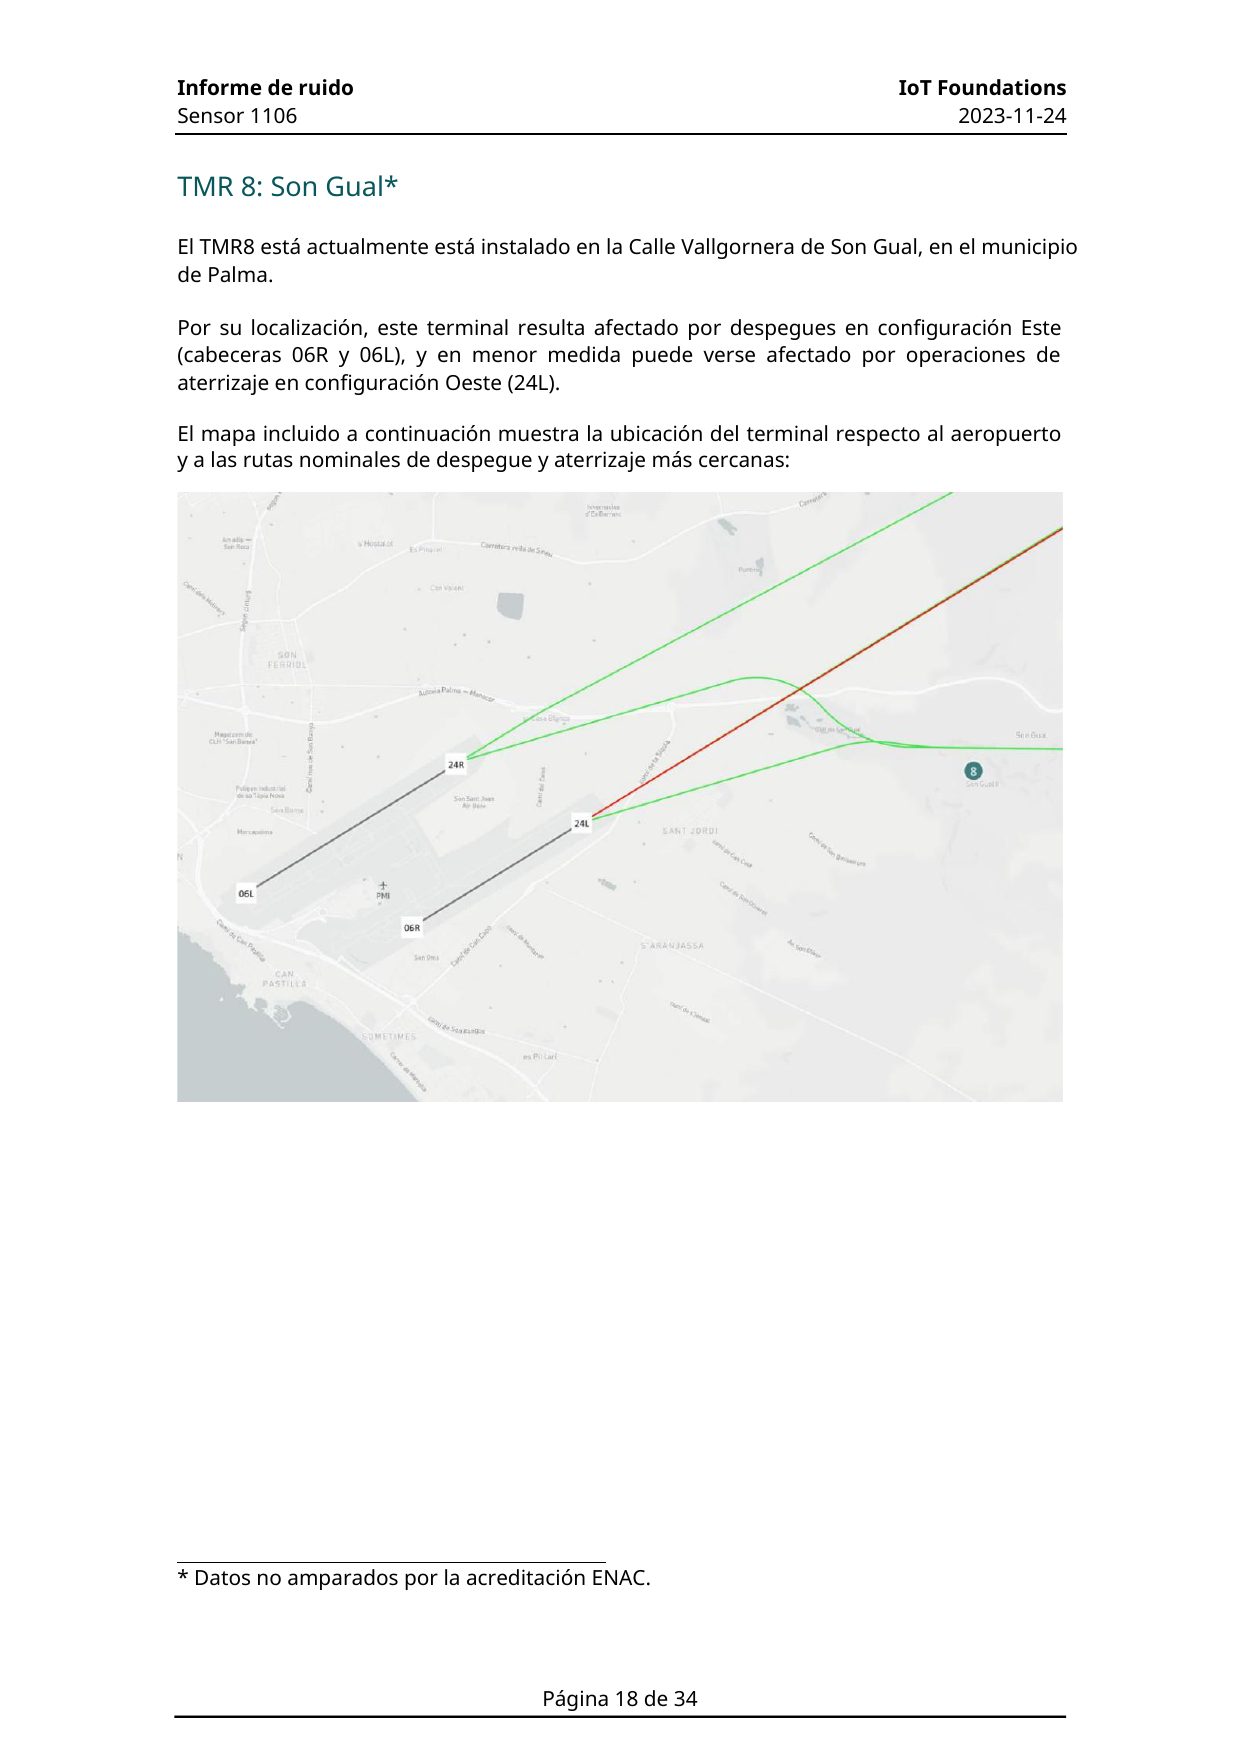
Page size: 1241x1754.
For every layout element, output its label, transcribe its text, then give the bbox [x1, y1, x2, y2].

text El TMR8 está actualmente está instalado en la Calle Vallgornera de Son Gual, en el municipio de Palma. [177, 232, 1090, 289]
table_header Informe de ruido [175, 73, 575, 102]
picture [177, 492, 1063, 1102]
table_cell Sensor 1106 [175, 102, 575, 130]
text Por su localización, este terminal resulta afectado por despegues en configuración Este (cabeceras 06R y 06L), y en menor medida puede verse afectado por operaciones de aterrizaje en configuración Oeste (24L). [177, 313, 1062, 397]
text Página 18 de 34 [150, 1684, 1089, 1712]
text TMR 8: Son Gual* [177, 168, 1090, 205]
table_header IoT Foundations [575, 73, 1067, 102]
text * Datos no amparados por la acreditación ENAC. [177, 1563, 1090, 1591]
table_cell 2023-11-24 [575, 102, 1067, 130]
text El mapa incluido a continuación muestra la ubicación del terminal respecto al aeropuerto y a las rutas nominales de despegue y aterrizaje más cercanas: [177, 421, 1062, 473]
